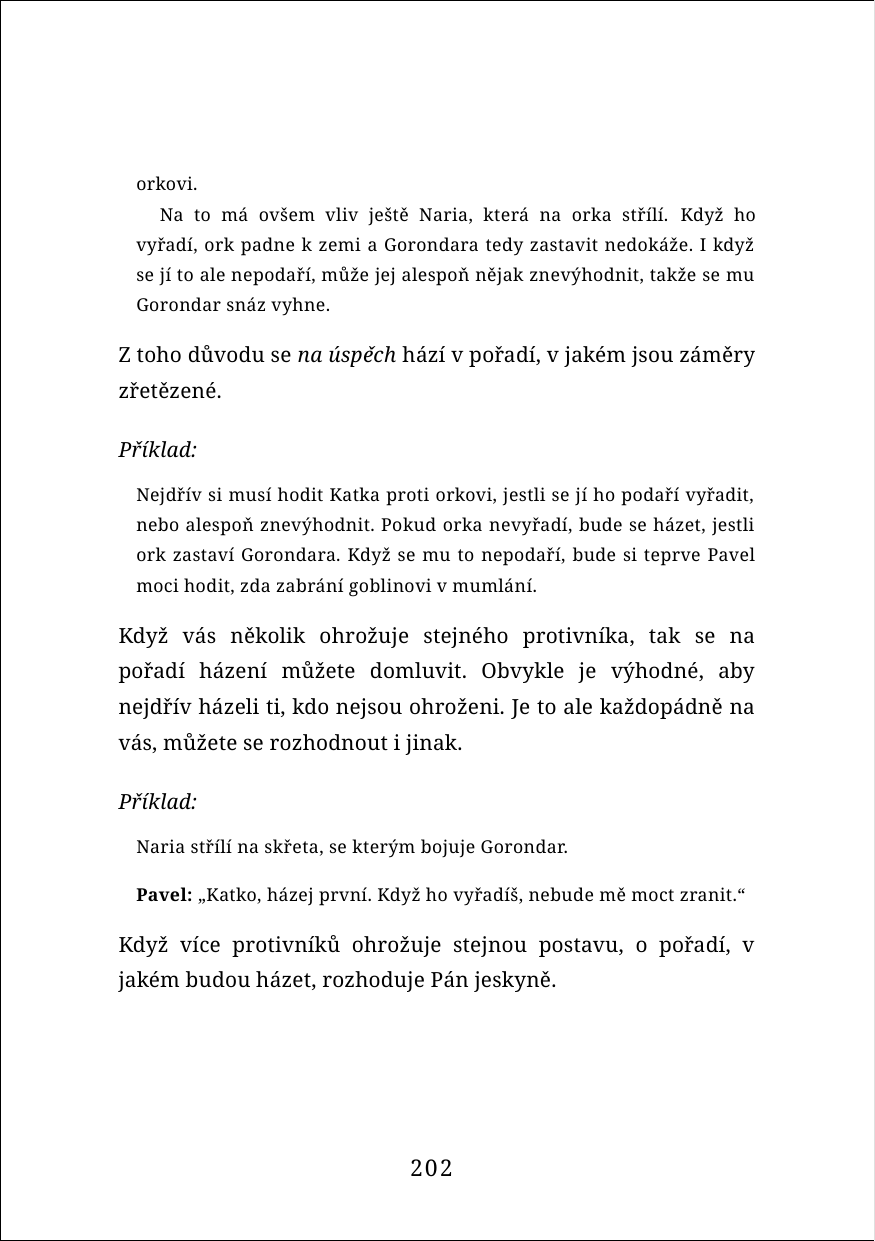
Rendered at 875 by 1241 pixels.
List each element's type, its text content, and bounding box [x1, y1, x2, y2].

text Příklad: [118, 435, 756, 464]
text Když více protivníků ohrožuje stejnou postavu, o pořadí, v jakém budou házet, rozhoduje Pán jeskyně. [118, 930, 756, 994]
text orkovi. Na to má ovšem vliv ještě Naria, která na orka střílí. Když ho vyřadí, ork padne k zemi a Gorondara tedy zastavit nedokáže. I když se jí to ale nepodaří, může jej alespoň nějak znevýhodnit, takže se mu Gorondar snáz vyhne. [136, 172, 756, 317]
text Pavel: „Katko, házej první. Když ho vyřadíš, nebude mě moct zranit.“ [136, 882, 756, 906]
text Naria střílí na skřeta, se kterým bojuje Gorondar. [136, 834, 756, 858]
text Příklad: [118, 787, 756, 815]
text Nejdřív si musí hodit Katka proti orkovi, jestli se jí ho podaří vyřadit, nebo alespoň znevýhodnit. Pokud orka nevyřadí, bude se házet, jestli ork zastaví Gorondara. Když se mu to nepodaří, bude si teprve Pavel moci hodit, zda zabrání goblinovi v mumlání. [136, 482, 756, 597]
text Když vás několik ohrožuje stejného protivníka, tak se na pořadí házení můžete domluvit. Obvykle je výhodné, aby nejdřív házeli ti, kdo nejsou ohroženi. Je to ale každopádně na vás, můžete se rozhodnout i jinak. [118, 621, 756, 756]
text Z toho důvodu se na úspěch hází v pořadí, v jakém jsou záměry zřetězené. [118, 341, 756, 404]
